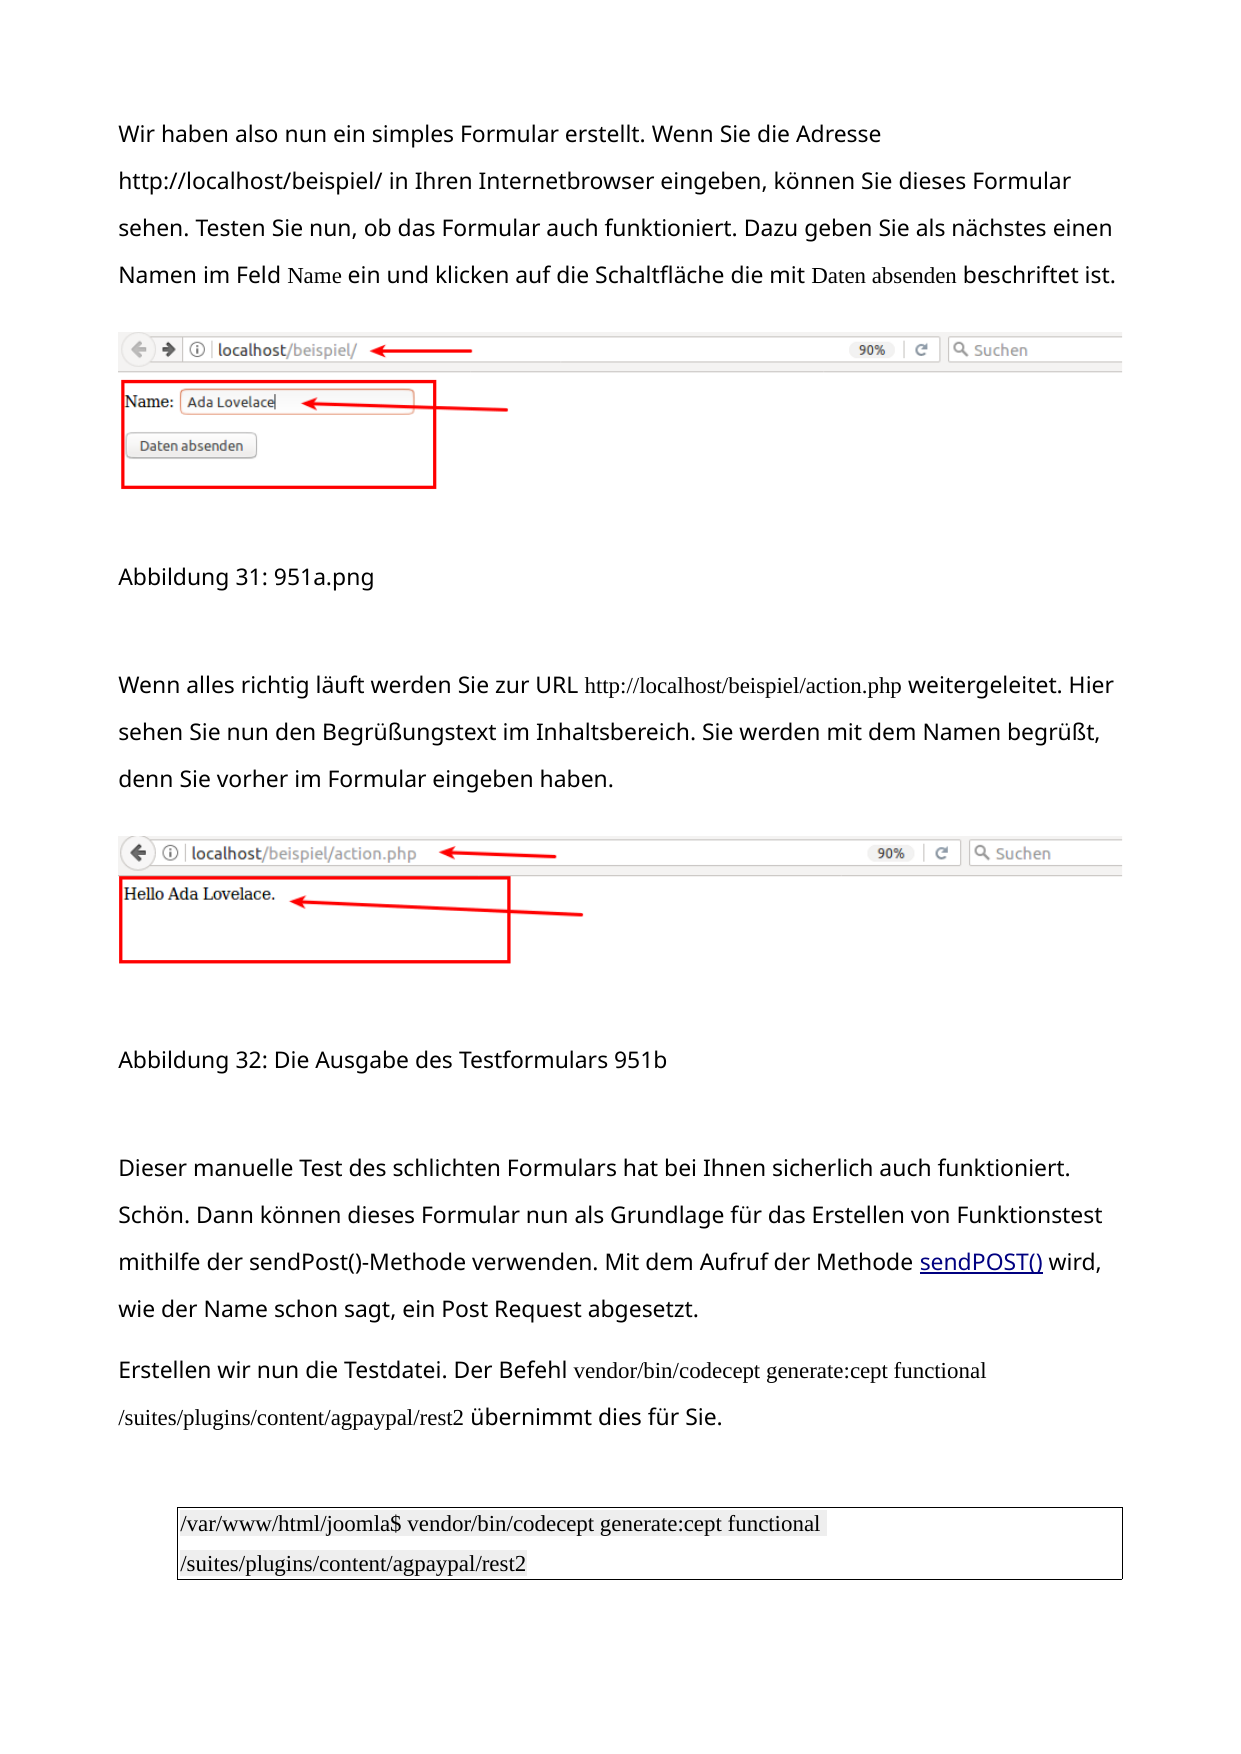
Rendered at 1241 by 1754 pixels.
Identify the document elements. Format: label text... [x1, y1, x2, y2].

text Wenn alles richtig läuft werden Sie zur URL http://localhost/beispiel/action.php weitergeleitet. Hier sehen Sie nun den Begrüßungstext im Inhaltsbereich. Sie werden mit dem Namen begrüßt, denn Sie vorher im Formular eingeben haben. [118, 669, 1122, 794]
text Dieser manuelle Test des schlichten Formulars hat bei Ihnen sicherlich auch funktioniert. Schön. Dann können dieses Formular nun als Grundlage für das Erstellen von Funktionstest mithilfe der sendPost()-Methode verwenden. Mit dem Aufruf der Methode sendPOST() wird, wie der Name schon sagt, ein Post Request abgesetzt. [118, 1152, 1122, 1324]
picture [118, 332, 1123, 561]
text Wir haben also nun ein simples Formular erstellt. Wenn Sie die Adresse http://localhost/beispiel/ in Ihren Internetbrowser eingeben, können Sie dieses Formular sehen. Testen Sie nun, ob das Formular auch funktioniert. Dazu geben Sie als nächstes einen Namen im Feld Name ein und klicken auf die Schaltfläche die mit Daten absenden beschriftet ist. [118, 118, 1122, 290]
picture [118, 836, 1123, 1044]
text Erstellen wir nun die Testdatei. Der Befehl vendor/bin/codecept generate:cept functional /suites/plugins/content/agpaypal/rest2 übernimmt dies für Sie. [118, 1354, 1122, 1432]
text Abbildung 31: 951a.png [118, 561, 1122, 592]
text Abbildung 32: Die Ausgabe des Testformulars 951b [118, 1044, 1122, 1075]
text /var/www/html/joomla$ vendor/bin/codecept generate:cept functional /suites/plugins/content/agpaypal/rest2 [178, 1508, 1122, 1579]
